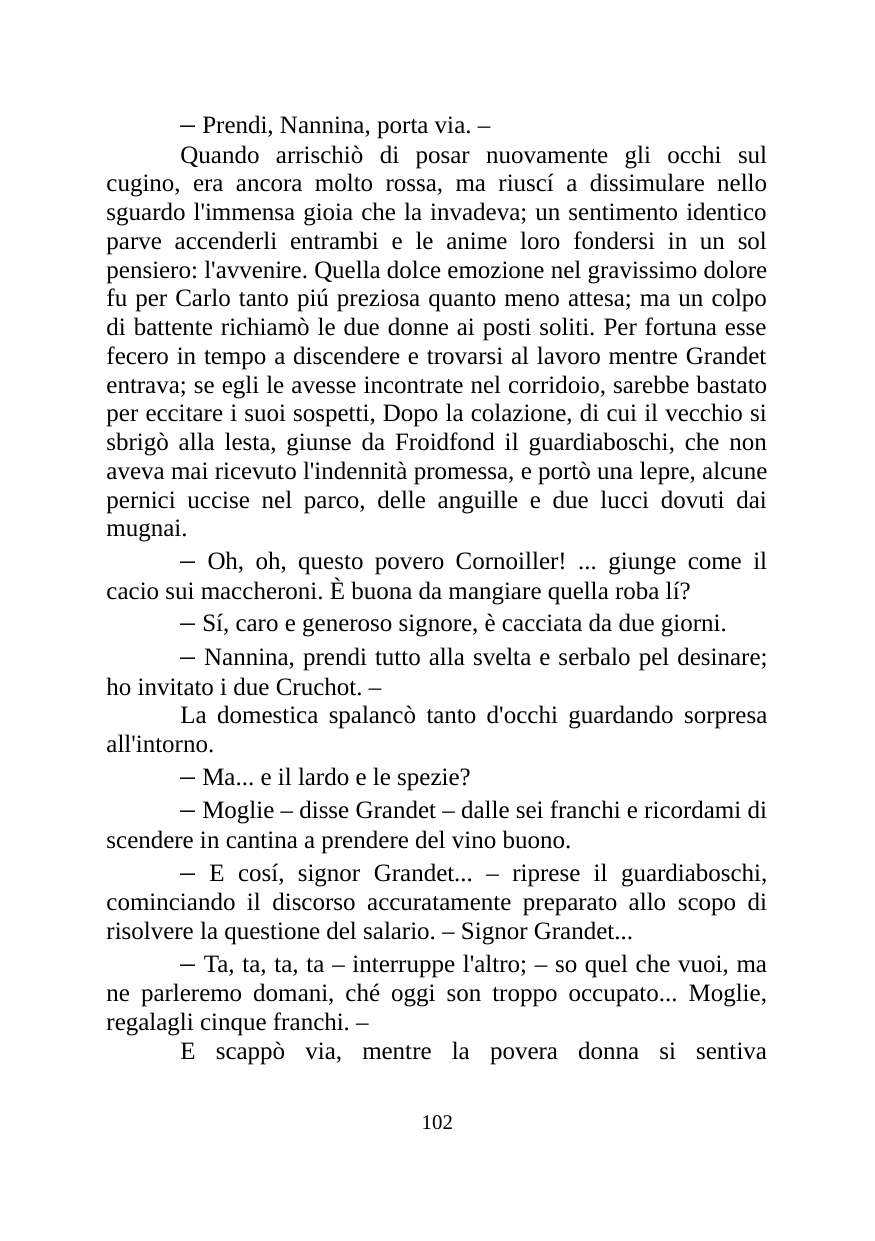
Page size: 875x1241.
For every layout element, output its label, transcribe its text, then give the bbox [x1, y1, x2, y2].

text – E cosí, signor Grandet... – riprese il guardiaboschi, cominciando il discorso accuratamente preparato allo scopo di risolvere la questione del salario. – Signor Grandet... [106, 854, 768, 945]
text – Oh, oh, questo povero Cornoiller! ... giunge come il cacio sui maccheroni. È buona da mangiare quella roba lí? [106, 542, 768, 604]
text – Nannina, prendi tutto alla svelta e serbalo pel desinare; ho invitato i due Cruchot. – [106, 638, 768, 700]
text E scappò via, mentre la povera donna si sentiva [106, 1036, 768, 1064]
text – Ta, ta, ta, ta – interruppe l'altro; – so quel che vuoi, ma ne parleremo domani, ché oggi son troppo occupato... Moglie, regalagli cinque franchi. – [106, 945, 768, 1036]
text – Sí, caro e generoso signore, è cacciata da due giorni. [106, 604, 768, 638]
text – Ma... e il lardo e le spezie? [106, 758, 768, 791]
text – Moglie – disse Grandet – dalle sei franchi e ricordami di scendere in cantina a prendere del vino buono. [106, 791, 768, 854]
text Quando arrischiò di posar nuovamente gli occhi sul cugino, era ancora molto rossa, ma riuscí a dissimulare nello sguardo l'immensa gioia che la invadeva; un sentimento identico parve accenderli entrambi e le anime loro fondersi in un sol pensiero: l'avvenire. Quella dolce emozione nel gravissimo dolore fu per Carlo tanto piú preziosa quanto meno attesa; ma un colpo di battente richiamò le due donne ai posti soliti. Per fortuna esse fecero in tempo a discendere e trovarsi al lavoro mentre Grandet entrava; se egli le avesse incontrate nel corridoio, sarebbe bastato per eccitare i suoi sospetti, Dopo la colazione, di cui il vecchio si sbrigò alla lesta, giunse da Froidfond il guardiaboschi, che non aveva mai ricevuto l'indennità promessa, e portò una lepre, alcune pernici uccise nel parco, delle anguille e due lucci dovuti dai mugnai. [106, 140, 768, 542]
text La domestica spalancò tanto d'occhi guardando sorpresa all'intorno. [106, 700, 768, 758]
text – Prendi, Nannina, porta via. – [106, 106, 768, 140]
